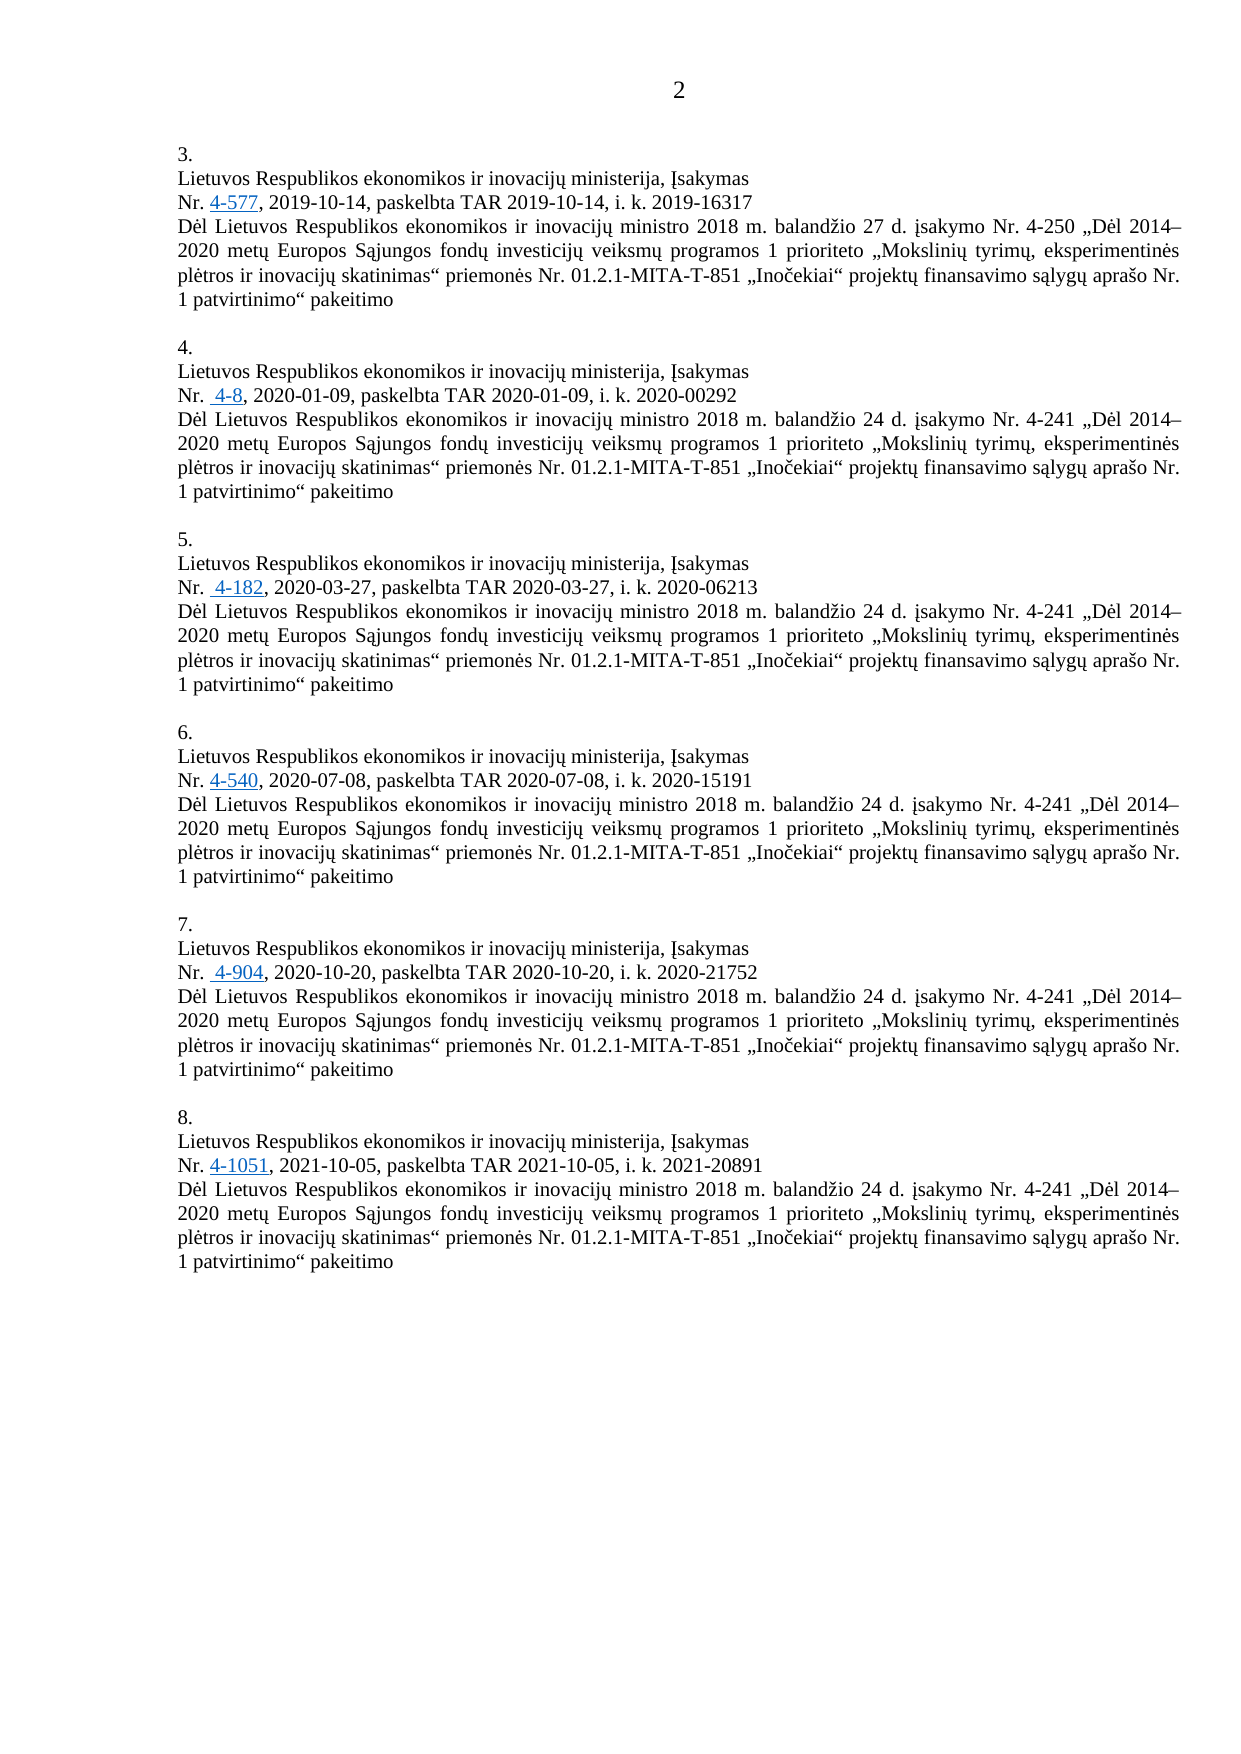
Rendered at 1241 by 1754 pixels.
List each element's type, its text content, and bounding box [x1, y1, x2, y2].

text Nr. 4-540, 2020-07-08, paskelbta TAR 2020-07-08, i. k. 2020-15191 [177, 768, 1181, 792]
text Nr. 4-8, 2020-01-09, paskelbta TAR 2020-01-09, i. k. 2020-00292 [177, 383, 1181, 407]
text Dėl Lietuvos Respublikos ekonomikos ir inovacijų ministro 2018 m. balandžio 24 d. įsakymo Nr. 4-241 „Dėl 2014–2020 metų Europos Sąjungos fondų investicijų veiksmų programos 1 prioriteto „Mokslinių tyrimų, eksperimentinės plėtros ir inovacijų skatinimas“ priemonės Nr. 01.2.1-MITA-T-851 „Inočekiai“ projektų finansavimo sąlygų aprašo Nr. 1 patvirtinimo“ pakeitimo [177, 984, 1181, 1081]
text Dėl Lietuvos Respublikos ekonomikos ir inovacijų ministro 2018 m. balandžio 27 d. įsakymo Nr. 4-250 „Dėl 2014–2020 metų Europos Sąjungos fondų investicijų veiksmų programos 1 prioriteto „Mokslinių tyrimų, eksperimentinės plėtros ir inovacijų skatinimas“ priemonės Nr. 01.2.1-MITA-T-851 „Inočekiai“ projektų finansavimo sąlygų aprašo Nr. 1 patvirtinimo“ pakeitimo [177, 214, 1181, 311]
text 8. [177, 1105, 1181, 1129]
text Dėl Lietuvos Respublikos ekonomikos ir inovacijų ministro 2018 m. balandžio 24 d. įsakymo Nr. 4-241 „Dėl 2014–2020 metų Europos Sąjungos fondų investicijų veiksmų programos 1 prioriteto „Mokslinių tyrimų, eksperimentinės plėtros ir inovacijų skatinimas“ priemonės Nr. 01.2.1-MITA-T-851 „Inočekiai“ projektų finansavimo sąlygų aprašo Nr. 1 patvirtinimo“ pakeitimo [177, 1177, 1181, 1273]
text Lietuvos Respublikos ekonomikos ir inovacijų ministerija, Įsakymas [177, 166, 1181, 190]
text Lietuvos Respublikos ekonomikos ir inovacijų ministerija, Įsakymas [177, 359, 1181, 383]
text Nr. 4-904, 2020-10-20, paskelbta TAR 2020-10-20, i. k. 2020-21752 [177, 960, 1181, 984]
text 5. [177, 527, 1181, 551]
text Lietuvos Respublikos ekonomikos ir inovacijų ministerija, Įsakymas [177, 1129, 1181, 1153]
text Dėl Lietuvos Respublikos ekonomikos ir inovacijų ministro 2018 m. balandžio 24 d. įsakymo Nr. 4-241 „Dėl 2014–2020 metų Europos Sąjungos fondų investicijų veiksmų programos 1 prioriteto „Mokslinių tyrimų, eksperimentinės plėtros ir inovacijų skatinimas“ priemonės Nr. 01.2.1-MITA-T-851 „Inočekiai“ projektų finansavimo sąlygų aprašo Nr. 1 patvirtinimo“ pakeitimo [177, 599, 1181, 696]
text Lietuvos Respublikos ekonomikos ir inovacijų ministerija, Įsakymas [177, 551, 1181, 575]
text Nr. 4-1051, 2021-10-05, paskelbta TAR 2021-10-05, i. k. 2021-20891 [177, 1153, 1181, 1177]
text Dėl Lietuvos Respublikos ekonomikos ir inovacijų ministro 2018 m. balandžio 24 d. įsakymo Nr. 4-241 „Dėl 2014–2020 metų Europos Sąjungos fondų investicijų veiksmų programos 1 prioriteto „Mokslinių tyrimų, eksperimentinės plėtros ir inovacijų skatinimas“ priemonės Nr. 01.2.1-MITA-T-851 „Inočekiai“ projektų finansavimo sąlygų aprašo Nr. 1 patvirtinimo“ pakeitimo [177, 792, 1181, 888]
text 6. [177, 720, 1181, 744]
text Nr. 4-182, 2020-03-27, paskelbta TAR 2020-03-27, i. k. 2020-06213 [177, 575, 1181, 599]
text 7. [177, 912, 1181, 936]
text 3. [177, 142, 1181, 166]
text Lietuvos Respublikos ekonomikos ir inovacijų ministerija, Įsakymas [177, 744, 1181, 768]
text Nr. 4-577, 2019-10-14, paskelbta TAR 2019-10-14, i. k. 2019-16317 [177, 190, 1181, 214]
text 4. [177, 335, 1181, 359]
text Dėl Lietuvos Respublikos ekonomikos ir inovacijų ministro 2018 m. balandžio 24 d. įsakymo Nr. 4-241 „Dėl 2014–2020 metų Europos Sąjungos fondų investicijų veiksmų programos 1 prioriteto „Mokslinių tyrimų, eksperimentinės plėtros ir inovacijų skatinimas“ priemonės Nr. 01.2.1-MITA-T-851 „Inočekiai“ projektų finansavimo sąlygų aprašo Nr. 1 patvirtinimo“ pakeitimo [177, 407, 1181, 503]
text Lietuvos Respublikos ekonomikos ir inovacijų ministerija, Įsakymas [177, 936, 1181, 960]
